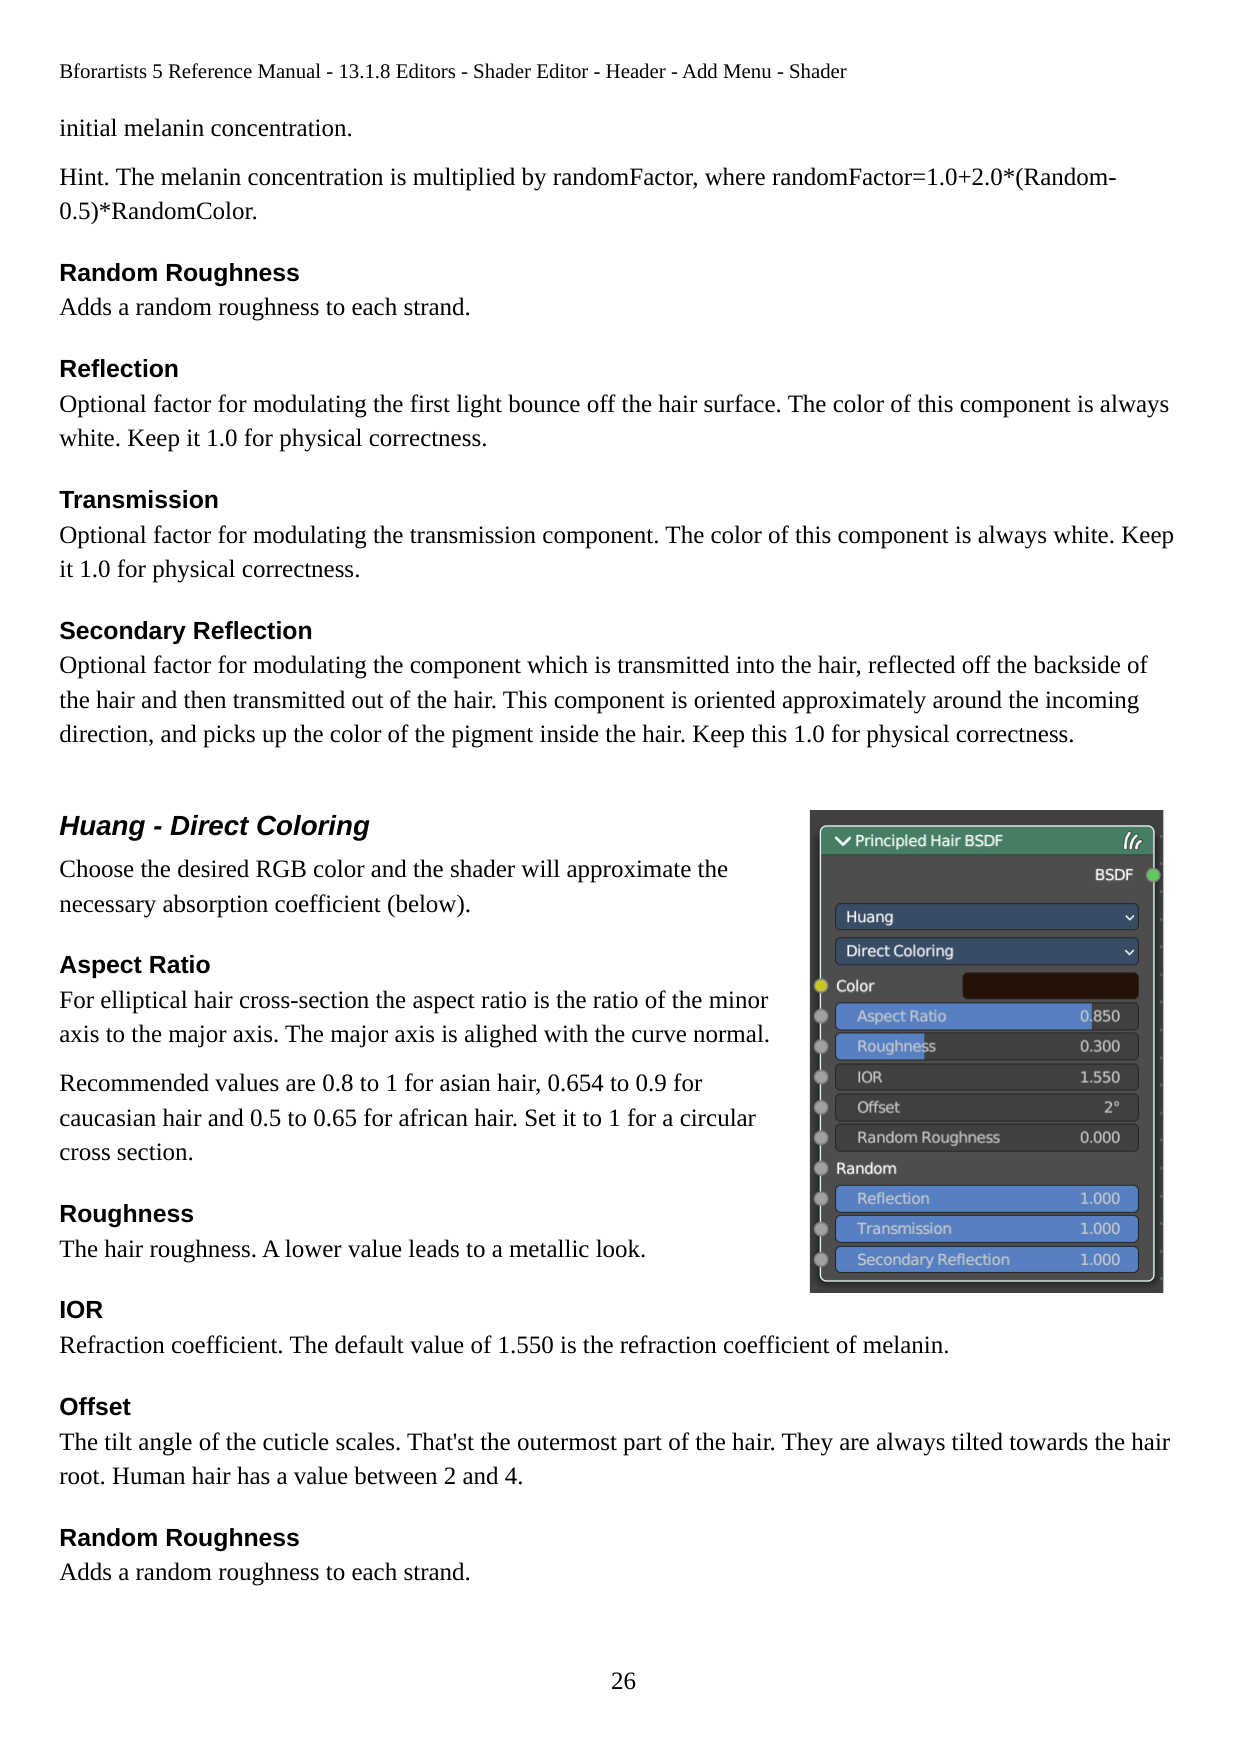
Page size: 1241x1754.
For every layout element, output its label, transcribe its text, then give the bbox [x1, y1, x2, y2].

subtitle Huang - Direct Coloring [59, 810, 809, 842]
text Choose the desired RGB color and the shader will approximate the necessary absorption coefficient (below). [59, 854, 809, 917]
subtitle Secondary Reflection [59, 616, 1181, 644]
subtitle Transmission [59, 485, 1181, 513]
subtitle Random Roughness [59, 258, 1181, 286]
text Refraction coefficient. The default value of 1.550 is the refraction coefficient of melanin. [59, 1330, 1181, 1359]
subtitle Random Roughness [59, 1523, 1181, 1551]
text Optional factor for modulating the first light bounce off the hair surface. The color of this component is always white. Keep it 1.0 for physical correctness. [59, 389, 1181, 452]
text Hint. The melanin concentration is multiplied by randomFactor, where randomFactor=1.0+2.0*(Random-0.5)*RandomColor. [59, 162, 1181, 225]
subtitle [1164, 950, 1181, 979]
text For elliptical hair cross-section the aspect ratio is the ratio of the minor axis to the major axis. The major axis is alighed with the curve normal. [59, 985, 809, 1048]
subtitle [1164, 1199, 1181, 1228]
text Optional factor for modulating the transmission component. The color of this component is always white. Keep it 1.0 for physical correctness. [59, 520, 1181, 583]
text Recommended values are 0.8 to 1 for asian hair, 0.654 to 0.9 for caucasian hair and 0.5 to 0.65 for african hair. Set it to 1 for a circular cross section. [59, 1068, 809, 1166]
subtitle Offset [59, 1392, 1181, 1420]
text Adds a random roughness to each strand. [59, 292, 1181, 321]
subtitle IOR [59, 1295, 1181, 1324]
subtitle Roughness [59, 1199, 809, 1228]
text Optional factor for modulating the component which is transmitted into the hair, reflected off the backside of the hair and then transmitted out of the hair. This component is oriented approximately around the incoming direction, and picks up the color of the pigment inside the hair. Keep this 1.0 for physical correctness. [59, 651, 1181, 748]
picture [809, 810, 1164, 1293]
text The tilt angle of the cuticle scales. That'st the outermost part of the hair. They are always tilted towards the hair root. Human hair has a value between 2 and 4. [59, 1427, 1181, 1490]
text initial melanin concentration. [59, 113, 1181, 141]
text The hair roughness. A lower value leads to a metallic look. [59, 1234, 809, 1263]
subtitle Aspect Ratio [59, 950, 809, 979]
subtitle Reflection [59, 354, 1181, 383]
text Adds a random roughness to each strand. [59, 1557, 1181, 1586]
subtitle [1164, 810, 1181, 842]
